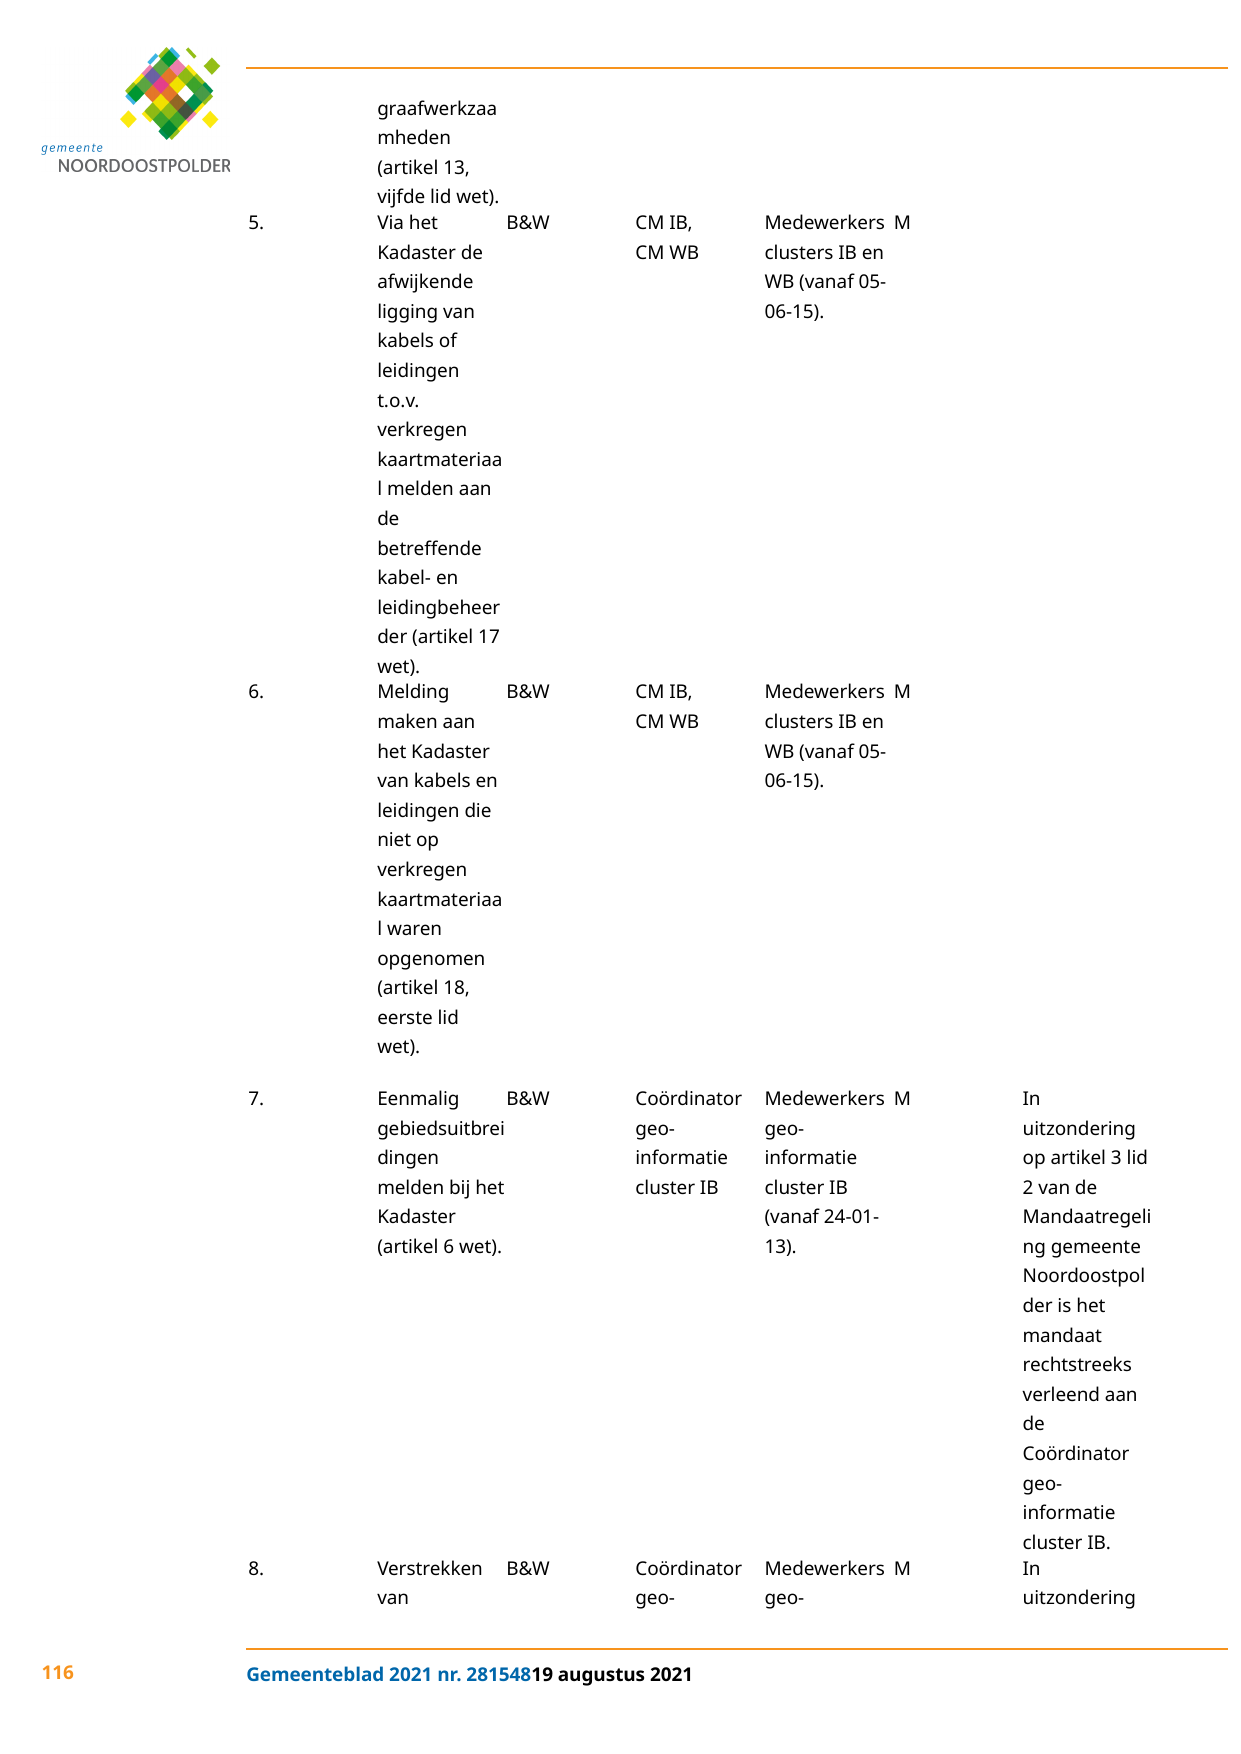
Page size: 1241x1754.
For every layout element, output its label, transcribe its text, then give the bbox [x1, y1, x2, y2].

table_cell Medewerkers geo-informatie cluster IB (vanaf 24-01-13). [764, 1085, 893, 1555]
table_cell In uitzondering op artikel 3 lid 2 van de Mandaatregeling gemeente Noordoostpolder is het mandaat rechtstreeks verleend aan de Coördinator geo-informatie cluster IB. [1023, 1085, 1152, 1555]
table_cell [248, 1060, 377, 1085]
table_cell 6. [248, 679, 377, 1059]
table_cell B&W [506, 209, 635, 679]
table_cell B&W [506, 1085, 635, 1555]
table_cell M [894, 1555, 1022, 1610]
table_cell [506, 95, 635, 209]
table_cell Medewerkers geo- [764, 1555, 893, 1610]
table_cell B&W [506, 679, 635, 1059]
table_cell [506, 1060, 635, 1085]
table_cell [635, 1060, 764, 1085]
table_cell Medewerkers clusters IB en WB (vanaf 05-06-15). [764, 209, 893, 679]
table_cell Verstrekken van [377, 1555, 506, 1610]
table_cell 7. [248, 1085, 377, 1555]
table_cell Eenmalig gebiedsuitbreidingen melden bij het Kadaster (artikel 6 wet). [377, 1085, 506, 1555]
table_cell [1023, 679, 1152, 1059]
table_cell Coördinator geo- [635, 1555, 764, 1610]
table_cell B&W [506, 1555, 635, 1610]
table_cell 8. [248, 1555, 377, 1610]
table_cell M [894, 679, 1022, 1059]
table_cell Via het Kadaster de afwijkende ligging van kabels of leidingen t.o.v. verkregen kaartmateriaal melden aan de betreffende kabel- en leidingbeheerder (artikel 17 wet). [377, 209, 506, 679]
table_cell [1023, 1060, 1152, 1085]
table_cell In uitzondering [1023, 1555, 1152, 1610]
table_cell [764, 1060, 893, 1085]
table_cell [764, 95, 893, 209]
table_cell [1023, 209, 1152, 679]
table_cell CM IB, CM WB [635, 209, 764, 679]
table_cell Coördinator geo-informatie cluster IB [635, 1085, 764, 1555]
table_cell CM IB, CM WB [635, 679, 764, 1059]
table_cell Medewerkers clusters IB en WB (vanaf 05-06-15). [764, 679, 893, 1059]
table_cell Melding maken aan het Kadaster van kabels en leidingen die niet op verkregen kaartmateriaal waren opgenomen (artikel 18, eerste lid wet). [377, 679, 506, 1059]
table_cell M [894, 1085, 1022, 1555]
picture [41, 47, 231, 172]
table_cell [894, 1060, 1022, 1085]
table_cell graafwerkzaamheden (artikel 13, vijfde lid wet). [377, 95, 506, 209]
table_cell [1023, 95, 1152, 209]
table_cell [635, 95, 764, 209]
table_cell 5. [248, 209, 377, 679]
table_cell [894, 95, 1022, 209]
table_cell M [894, 209, 1022, 679]
table_cell [377, 1060, 506, 1085]
table_cell [248, 95, 377, 209]
